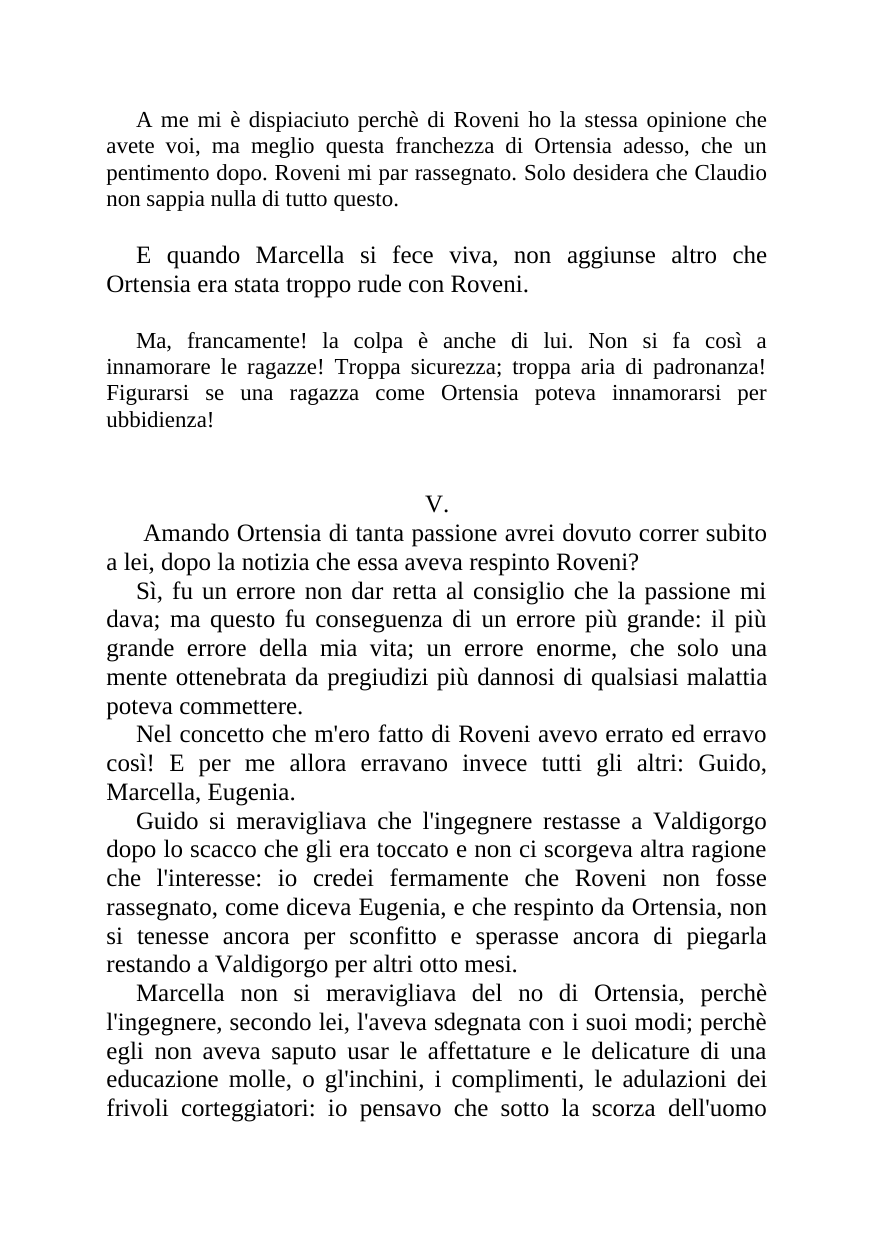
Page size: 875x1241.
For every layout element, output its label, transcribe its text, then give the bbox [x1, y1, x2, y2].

text E quando Marcella si fece viva, non aggiunse altro che Ortensia era stata troppo rude con Roveni. [106, 240, 768, 298]
text Sì, fu un errore non dar retta al consiglio che la passione mi dava; ma questo fu conseguenza di un errore più grande: il più grande errore della mia vita; un errore enorme, che solo una mente ottenebrata da pregiudizi più dannosi di qualsiasi malattia poteva commettere. [106, 576, 768, 719]
text V. [106, 489, 768, 518]
text Amando Ortensia di tanta passione avrei dovuto correr subito a lei, dopo la notizia che essa aveva respinto Roveni? [106, 518, 768, 576]
text Marcella non si meravigliava del no di Ortensia, perchè l'ingegnere, secondo lei, l'aveva sdegnata con i suoi modi; perchè egli non aveva saputo usar le affettature e le delicature di una educazione molle, o gl'inchini, i complimenti, le adulazioni dei frivoli corteggiatori: io pensavo che sotto la scorza dell'uomo [106, 978, 768, 1122]
text Guido si meravigliava che l'ingegnere restasse a Valdigorgo dopo lo scacco che gli era toccato e non ci scorgeva altra ragione che l'interesse: io credei fermamente che Roveni non fosse rassegnato, come diceva Eugenia, e che respinto da Ortensia, non si tenesse ancora per sconfitto e sperasse ancora di piegarla restando a Valdigorgo per altri otto mesi. [106, 806, 768, 978]
text Nel concetto che m'ero fatto di Roveni avevo errato ed erravo così! E per me allora erravano invece tutti gli altri: Guido, Marcella, Eugenia. [106, 719, 768, 806]
text Ma, francamente! la colpa è anche di lui. Non si fa così a innamorare le ragazze! Troppa sicurezza; troppa aria di padronanza! Figurarsi se una ragazza come Ortensia poteva innamorarsi per ubbidienza! [106, 327, 768, 432]
text A me mi è dispiaciuto perchè di Roveni ho la stessa opinione che avete voi, ma meglio questa franchezza di Ortensia adesso, che un pentimento dopo. Roveni mi par rassegnato. Solo desidera che Claudio non sappia nulla di tutto questo. [106, 106, 768, 212]
